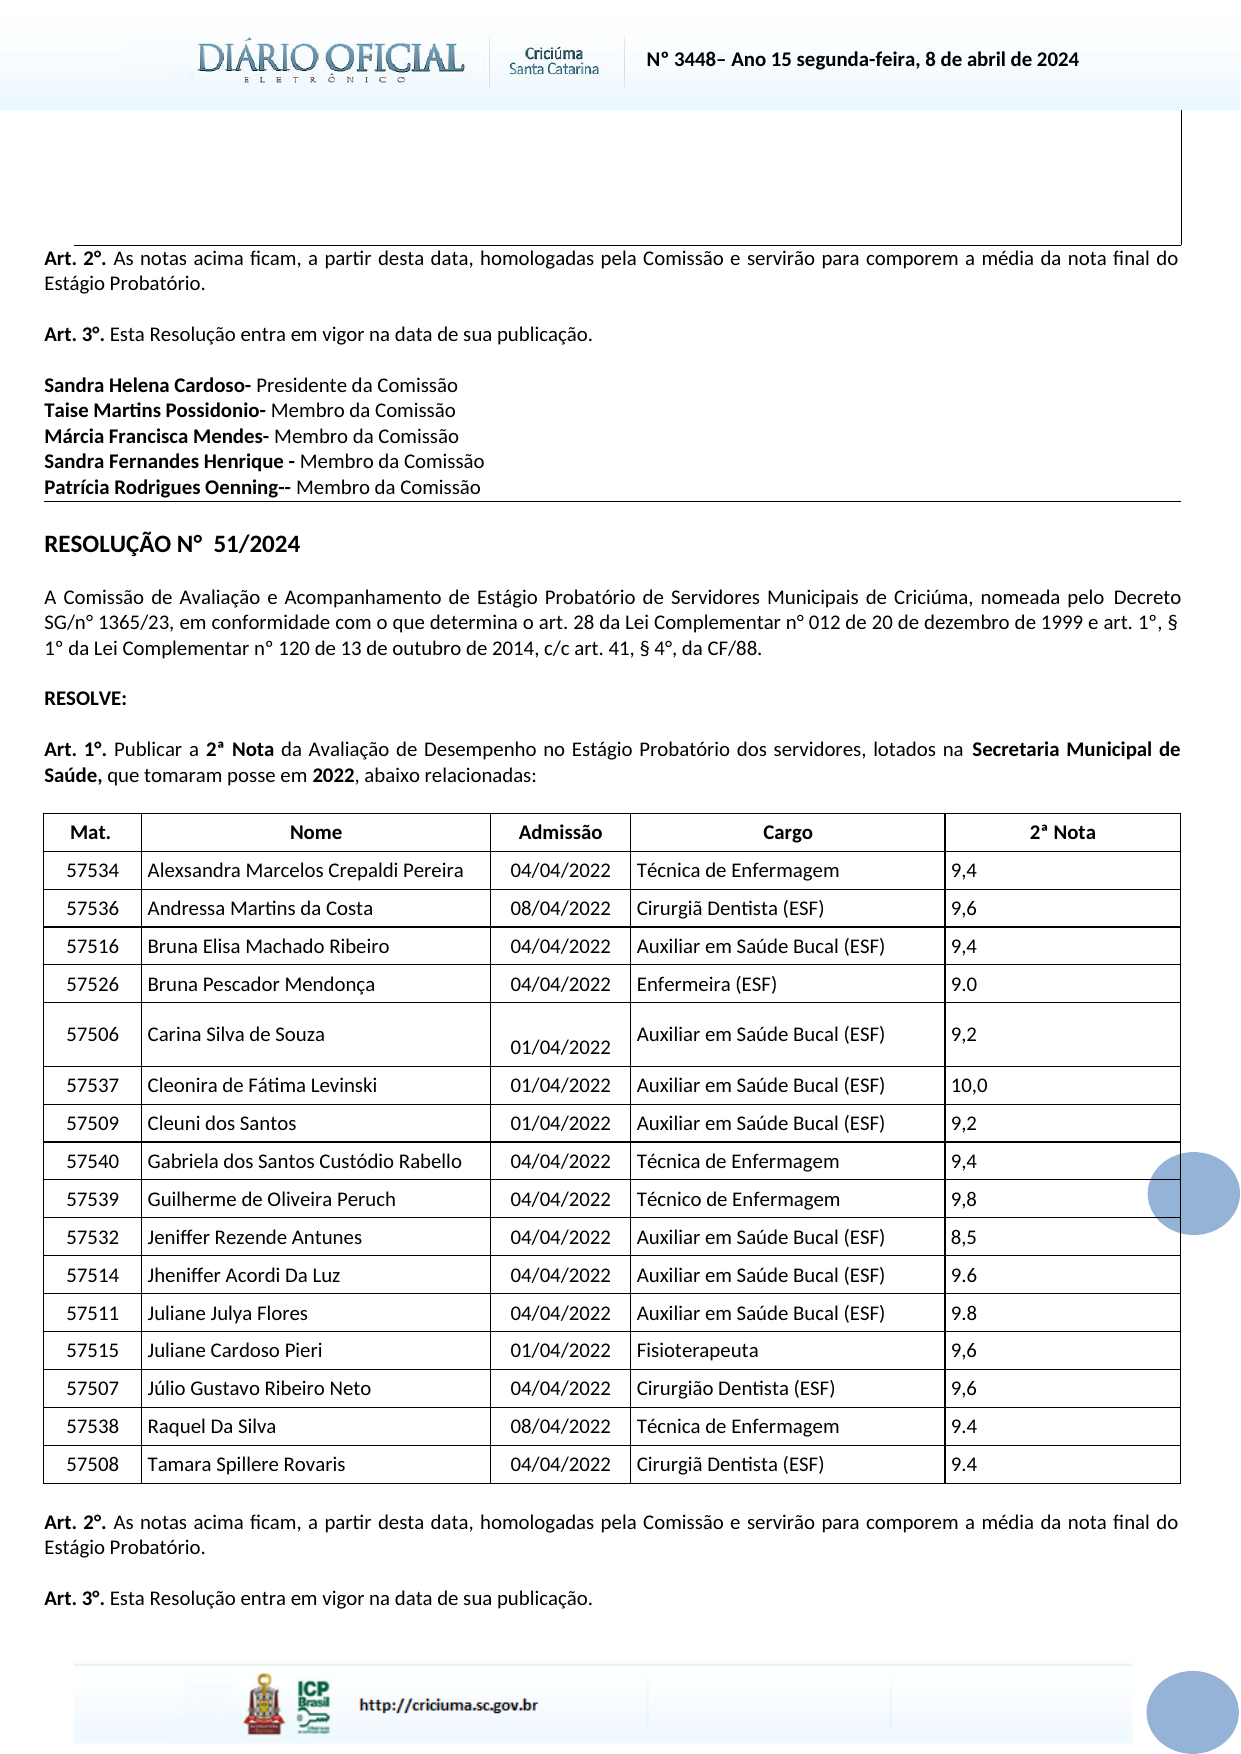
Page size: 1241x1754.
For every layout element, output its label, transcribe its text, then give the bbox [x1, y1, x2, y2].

table_cell 9.4 [946, 1408, 1180, 1445]
table_cell Juliane Cardoso Pieri [142, 1332, 490, 1369]
text Sandra Helena Cardoso- Presidente da Comissão [44, 372, 1181, 398]
table_cell Cirurgiã Dentista (ESF) [631, 1446, 944, 1483]
table_cell Cirurgião Dentista (ESF) [631, 1370, 944, 1407]
table_cell 01/04/2022 [491, 1105, 630, 1141]
table_cell 9.0 [946, 965, 1180, 1002]
table_cell Jeniffer Rezende Antunes [142, 1218, 490, 1255]
table_header Mat. [44, 814, 141, 851]
table_cell 04/04/2022 [491, 852, 630, 888]
table_cell 57540 [44, 1143, 141, 1179]
table_cell 9.6 [946, 1256, 1180, 1293]
table_cell 9,4 [946, 852, 1180, 888]
table_cell 04/04/2022 [491, 1218, 630, 1255]
table_cell 9.4 [946, 1446, 1180, 1483]
table_cell Bruna Pescador Mendonça [142, 965, 490, 1002]
text Art. 2°. As notas acima ficam, a partir desta data, homologadas pela Comissão e servirão para comporem a média da nota final do Estágio Probatório. [44, 245, 1181, 296]
text Art. 1°. Publicar a 2ª Nota da Avaliação de Desempenho no Estágio Probatório dos servidores, lotados na Secretaria Municipal de Saúde, que tomaram posse em 2022, abaixo relacionadas: [44, 736, 1181, 787]
table_cell 57511 [44, 1294, 141, 1331]
table_cell 08/04/2022 [491, 890, 630, 926]
text Patrícia Rodrigues Oenning-- Membro da Comissão [44, 474, 1181, 501]
table_cell 57509 [44, 1105, 141, 1141]
table_cell 9,8 [946, 1180, 1155, 1217]
text Art. 3°. Esta Resolução entra em vigor na data de sua publicação. [44, 321, 1181, 347]
table_cell 01/04/2022 [491, 1067, 630, 1103]
text Márcia Francisca Mendes- Membro da Comissão [44, 423, 1181, 448]
table_cell 08/04/2022 [491, 1408, 630, 1445]
table_cell 57508 [44, 1446, 141, 1483]
table_cell 9,4 [946, 1143, 1180, 1179]
table_cell Enfermeira (ESF) [631, 965, 944, 1002]
table_cell Auxiliar em Saúde Bucal (ESF) [631, 1105, 944, 1141]
table_cell 57538 [44, 1408, 141, 1445]
table_cell Auxiliar em Saúde Bucal (ESF) [631, 1256, 944, 1293]
text RESOLUÇÃO N° 51/2024 [44, 528, 1181, 558]
table_cell Raquel Da Silva [142, 1408, 490, 1445]
table_cell Cleuni dos Santos [142, 1105, 490, 1141]
table_cell Técnica de Enfermagem [631, 1143, 944, 1179]
table_cell 9,6 [946, 1370, 1180, 1407]
table_cell Carina Silva de Souza [142, 1003, 490, 1066]
table_cell 04/04/2022 [491, 1256, 630, 1293]
table_cell 57534 [44, 852, 141, 888]
table_cell Jheniffer Acordi Da Luz [142, 1256, 490, 1293]
table_header Cargo [631, 814, 944, 851]
table_cell 04/04/2022 [491, 965, 630, 1002]
table_cell 57532 [44, 1218, 141, 1255]
table_cell 10,0 [946, 1067, 1180, 1103]
table_cell 04/04/2022 [491, 1294, 630, 1331]
table_cell 04/04/2022 [491, 1446, 630, 1483]
table_cell Juliane Julya Flores [142, 1294, 490, 1331]
table_cell 9,6 [946, 1332, 1180, 1369]
table_cell Bruna Elisa Machado Ribeiro [142, 928, 490, 964]
table_cell Técnica de Enfermagem [631, 1408, 944, 1445]
table_cell 9,2 [946, 1105, 1180, 1141]
table_cell 04/04/2022 [491, 1370, 630, 1407]
table_cell 57526 [44, 965, 141, 1002]
table_cell 57539 [44, 1180, 141, 1217]
table_cell 57514 [44, 1256, 141, 1293]
table_cell Cirurgiã Dentista (ESF) [631, 890, 944, 926]
table_cell 04/04/2022 [491, 1143, 630, 1179]
text Art. 2°. As notas acima ficam, a partir desta data, homologadas pela Comissão e servirão para comporem a média da nota final do Estágio Probatório. [44, 1509, 1181, 1560]
table_cell Guilherme de Oliveira Peruch [142, 1180, 490, 1217]
text A Comissão de Avaliação e Acompanhamento de Estágio Probatório de Servidores Municipais de Criciúma, nomeada pelo Decreto SG/n° 1365/23, em conformidade com o que determina o art. 28 da Lei Complementar n° 012 de 20 de dezembro de 1999 e art. 1º, § 1º da Lei Complementar nº 120 de 13 de outubro de 2014, c/c art. 41, § 4°, da CF/88. [44, 584, 1181, 660]
table_cell Júlio Gustavo Ribeiro Neto [142, 1370, 490, 1407]
table_header 2ª Nota [946, 814, 1180, 851]
text Taise Martins Possidonio- Membro da Comissão [44, 398, 1181, 423]
table_cell Auxiliar em Saúde Bucal (ESF) [631, 1294, 944, 1331]
table_cell 57506 [44, 1003, 141, 1066]
table_cell Fisioterapeuta [631, 1332, 944, 1369]
table_cell 8,5 [946, 1218, 1180, 1255]
table_cell 04/04/2022 [491, 928, 630, 964]
table_header Nome [142, 814, 490, 851]
text Sandra Fernandes Henrique - Membro da Comissão [44, 448, 1181, 474]
text Art. 3°. Esta Resolução entra em vigor na data de sua publicação. [44, 1585, 1181, 1611]
table_cell Tamara Spillere Rovaris [142, 1446, 490, 1483]
table_cell Técnico de Enfermagem [631, 1180, 944, 1217]
table_cell 9.8 [946, 1294, 1180, 1331]
table_cell 9,6 [946, 890, 1180, 926]
table_cell 01/04/2022 [491, 1003, 630, 1066]
table_cell Cleonira de Fátima Levinski [142, 1067, 490, 1103]
table_cell 57515 [44, 1332, 141, 1369]
table_cell Alexsandra Marcelos Crepaldi Pereira [142, 852, 490, 888]
table_cell 01/04/2022 [491, 1332, 630, 1369]
table_header Admissão [491, 814, 630, 851]
table_cell 57536 [44, 890, 141, 926]
table_cell 9,4 [946, 928, 1180, 964]
table_cell Auxiliar em Saúde Bucal (ESF) [631, 928, 944, 964]
table_cell Gabriela dos Santos Custódio Rabello [142, 1143, 490, 1179]
table_cell Técnica de Enfermagem [631, 852, 944, 888]
table_cell Andressa Martins da Costa [142, 890, 490, 926]
table_cell 04/04/2022 [491, 1180, 630, 1217]
text RESOLVE: [44, 686, 1181, 711]
table_cell 57537 [44, 1067, 141, 1103]
table_cell 9,2 [946, 1003, 1180, 1066]
table_cell Auxiliar em Saúde Bucal (ESF) [631, 1067, 944, 1103]
table_cell Auxiliar em Saúde Bucal (ESF) [631, 1003, 944, 1066]
table_cell 57507 [44, 1370, 141, 1407]
table_cell Auxiliar em Saúde Bucal (ESF) [631, 1218, 944, 1255]
table_cell 57516 [44, 928, 141, 964]
